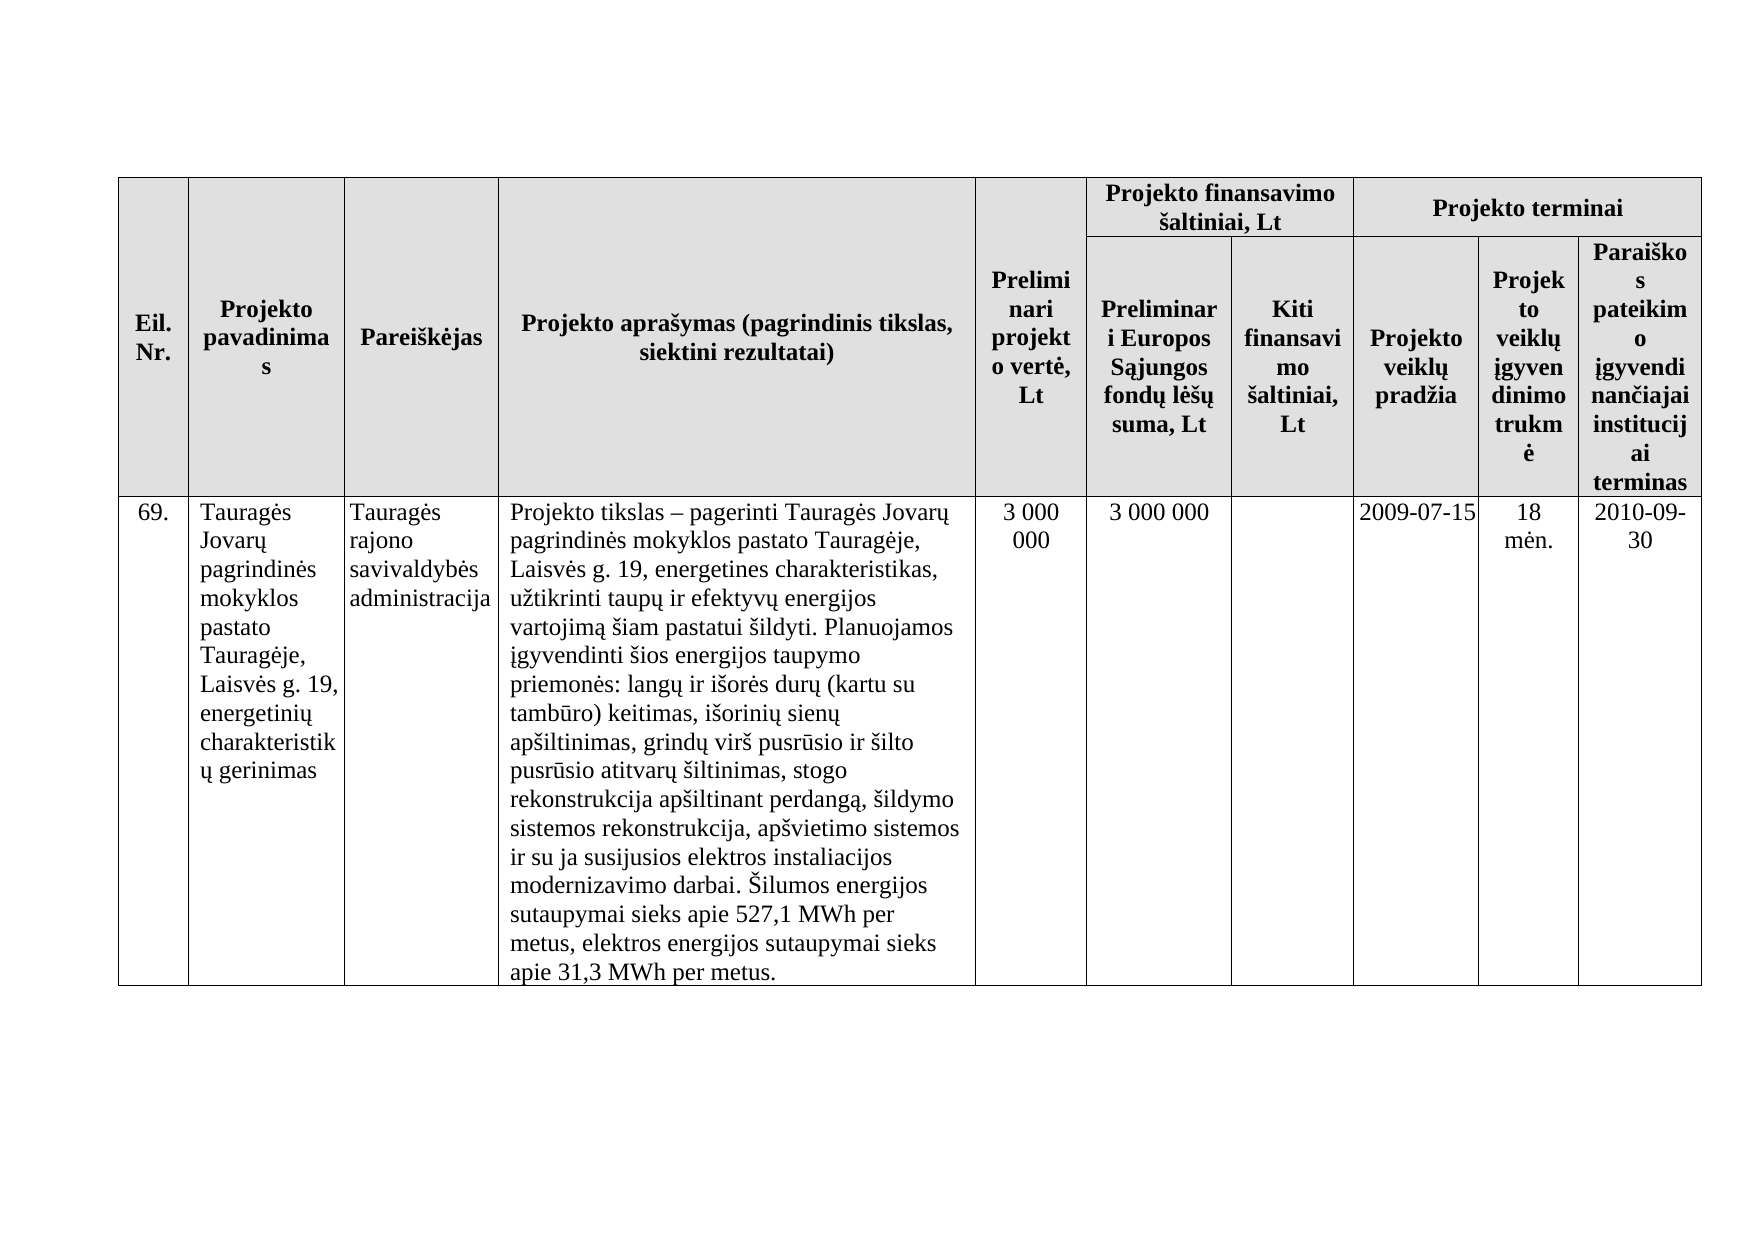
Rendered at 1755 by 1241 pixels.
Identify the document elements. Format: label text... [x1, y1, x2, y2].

table_header Projekto finansavimo šaltiniai, Lt [1087, 178, 1353, 236]
table_cell 2009-07-15 [1354, 497, 1478, 985]
table_cell Paraiškos pateikimo įgyvendinančiajai institucijai terminas [1579, 237, 1701, 496]
table_cell 18 mėn. [1479, 497, 1578, 985]
table_header Eil. Nr. [119, 178, 188, 496]
table_cell 3 000 000 [976, 497, 1086, 985]
table_header Pareiškėjas [345, 178, 498, 496]
table_cell Projekto veiklų pradžia [1354, 237, 1478, 496]
table_cell Kiti finansavimo šaltiniai, Lt [1232, 237, 1353, 496]
table_cell [1232, 497, 1353, 985]
table_cell Projekto veiklų įgyvendinimo trukmė [1479, 237, 1578, 496]
table_cell Tauragės rajono savivaldybės administracija [345, 497, 498, 985]
table_cell 3 000 000 [1087, 497, 1231, 985]
table_header Preliminari projekto vertė, Lt [976, 178, 1086, 496]
table_header Projekto aprašymas (pagrindinis tikslas, siektini rezultatai) [499, 178, 975, 496]
table_cell Preliminari Europos Sąjungos fondų lėšų suma, Lt [1087, 237, 1231, 496]
table_cell Projekto tikslas – pagerinti Tauragės Jovarų pagrindinės mokyklos pastato Tauragėje, Laisvės g. 19, energetines charakteristikas, užtikrinti taupų ir efektyvų energijos vartojimą šiam pastatui šildyti. Planuojamos įgyvendinti šios energijos taupymo priemonės: langų ir išorės durų (kartu su tambūro) keitimas, išorinių sienų apšiltinimas, grindų virš pusrūsio ir šilto pusrūsio atitvarų šiltinimas, stogo rekonstrukcija apšiltinant perdangą, šildymo sistemos rekonstrukcija, apšvietimo sistemos ir su ja susijusios elektros instaliacijos modernizavimo darbai. Šilumos energijos sutaupymai sieks apie 527,1 MWh per metus, elektros energijos sutaupymai sieks apie 31,3 MWh per metus. [499, 497, 975, 985]
table_cell 2010-09-30 [1579, 497, 1701, 985]
table_header Projekto terminai [1354, 178, 1701, 236]
table_cell 69. [119, 497, 188, 985]
table_header Projekto pavadinimas [189, 178, 344, 496]
table_cell Tauragės Jovarų pagrindinės mokyklos pastato Tauragėje, Laisvės g. 19, energetinių charakteristikų gerinimas [189, 497, 344, 985]
